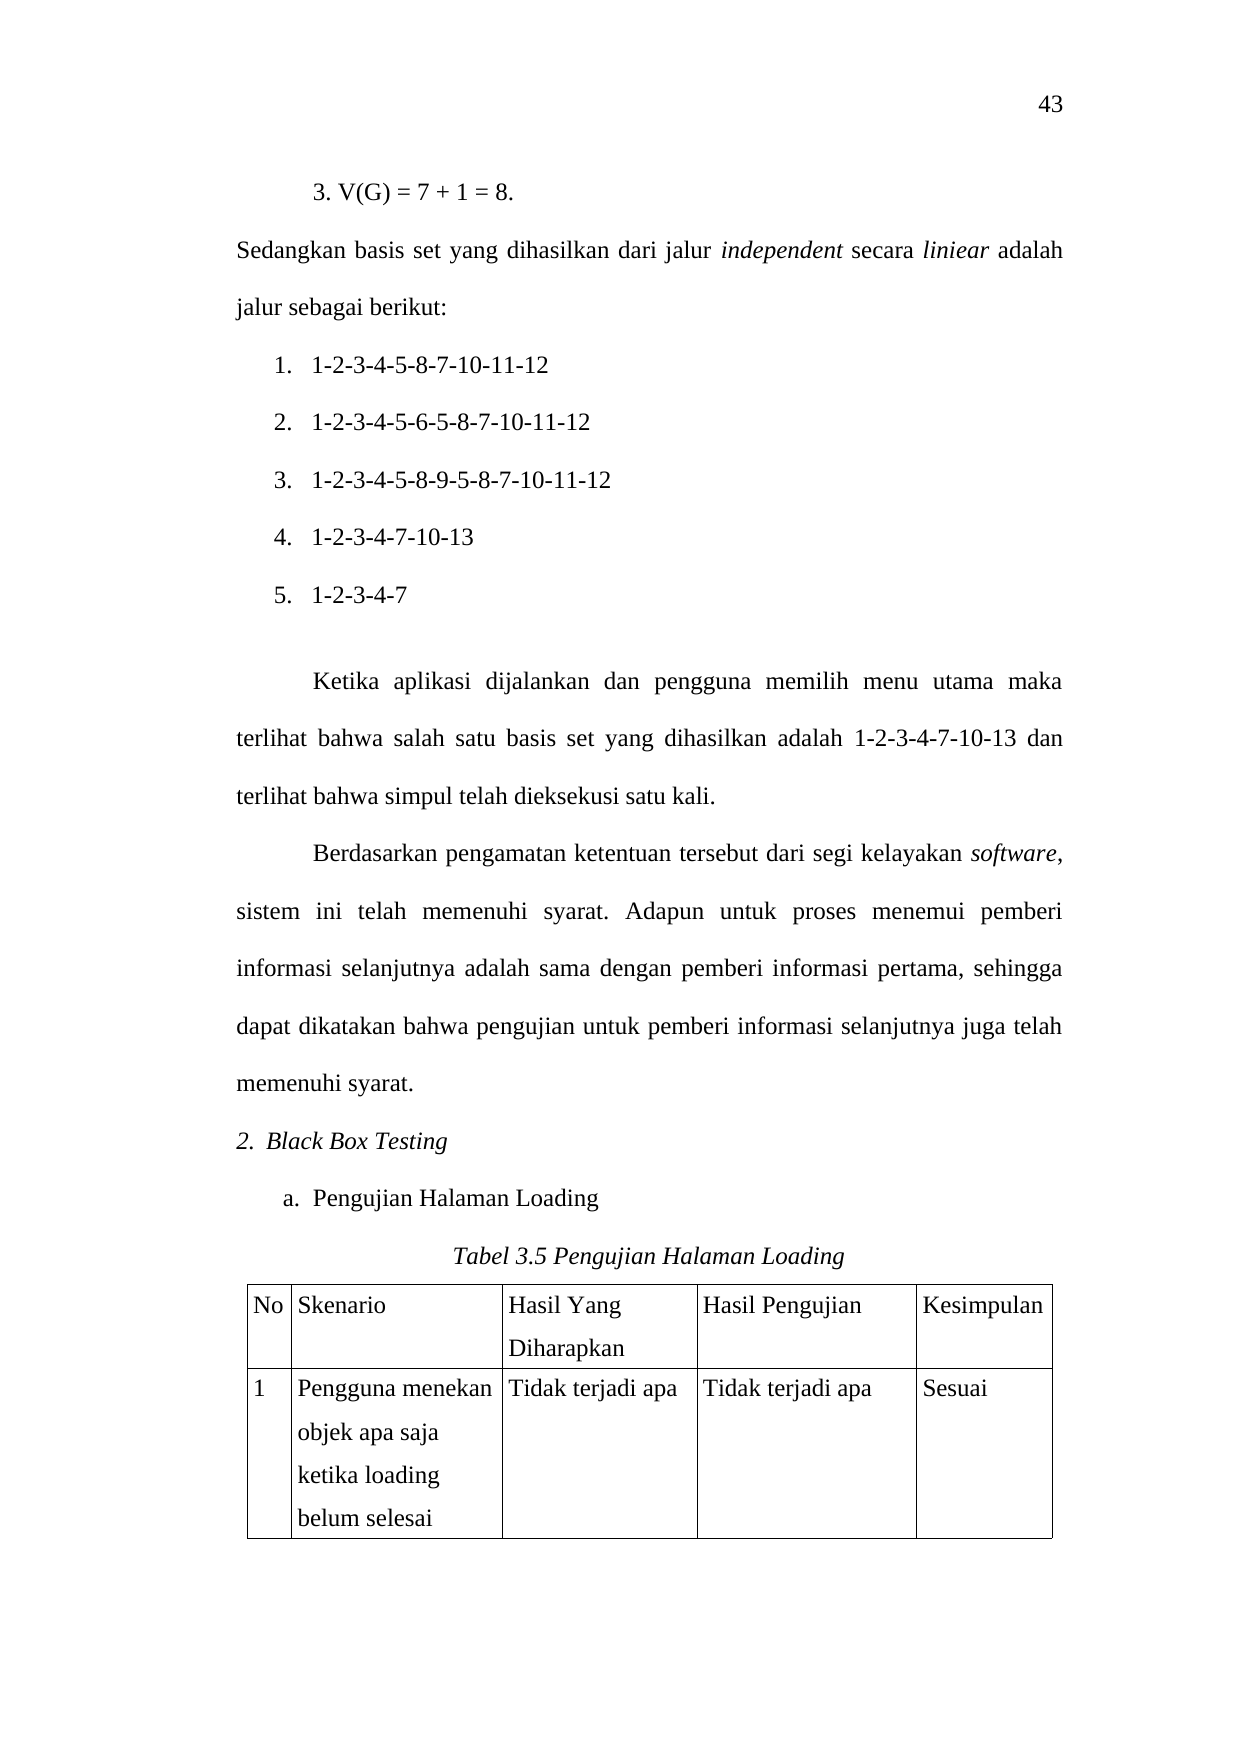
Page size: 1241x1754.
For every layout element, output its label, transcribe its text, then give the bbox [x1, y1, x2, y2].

list 1-2-3-4-5-8-7-10-11-12 [274, 350, 1063, 378]
text Berdasarkan pengamatan ketentuan tersebut dari segi kelayakan software, sistem ini telah memenuhi syarat. Adapun untuk proses menemui pemberi informasi selanjutnya adalah sama dengan pemberi informasi pertama, sehingga dapat dikatakan bahwa pengujian untuk pemberi informasi selanjutnya juga telah memenuhi syarat. [236, 838, 1063, 1097]
table_header Kesimpulan [917, 1285, 1052, 1368]
table_header No [248, 1285, 291, 1368]
text Ketika aplikasi dijalankan dan pengguna memilih menu utama maka terlihat bahwa salah satu basis set yang dihasilkan adalah 1-2-3-4-7-10-13 dan terlihat bahwa simpul telah dieksekusi satu kali. [236, 666, 1063, 810]
list 1-2-3-4-5-6-5-8-7-10-11-12 [274, 407, 1063, 436]
table_cell Pengguna menekan objek apa saja ketika loading belum selesai [292, 1369, 502, 1537]
list Pengujian Halaman Loading [283, 1183, 1063, 1212]
table_cell Sesuai [917, 1369, 1052, 1537]
table_header Skenario [292, 1285, 502, 1368]
text 3. V(G) = 7 + 1 = 8. [236, 177, 1063, 206]
table_header Hasil Yang Diharapkan [503, 1285, 697, 1368]
list 1-2-3-4-7-10-13 [274, 522, 1063, 551]
list Black Box Testing [236, 1126, 1063, 1155]
table_cell 1 [248, 1369, 291, 1537]
list 1-2-3-4-5-8-9-5-8-7-10-11-12 [274, 465, 1063, 493]
text Tabel 3.5 Pengujian Halaman Loading [236, 1241, 1063, 1270]
list Sedangkan basis set yang dihasilkan dari jalur independent secara liniear adalah jalur sebagai berikut: [236, 235, 1063, 321]
table_cell Tidak terjadi apa [698, 1369, 916, 1537]
list 1-2-3-4-7 [274, 580, 1063, 608]
table_cell Tidak terjadi apa [503, 1369, 697, 1537]
table_header Hasil Pengujian [698, 1285, 916, 1368]
